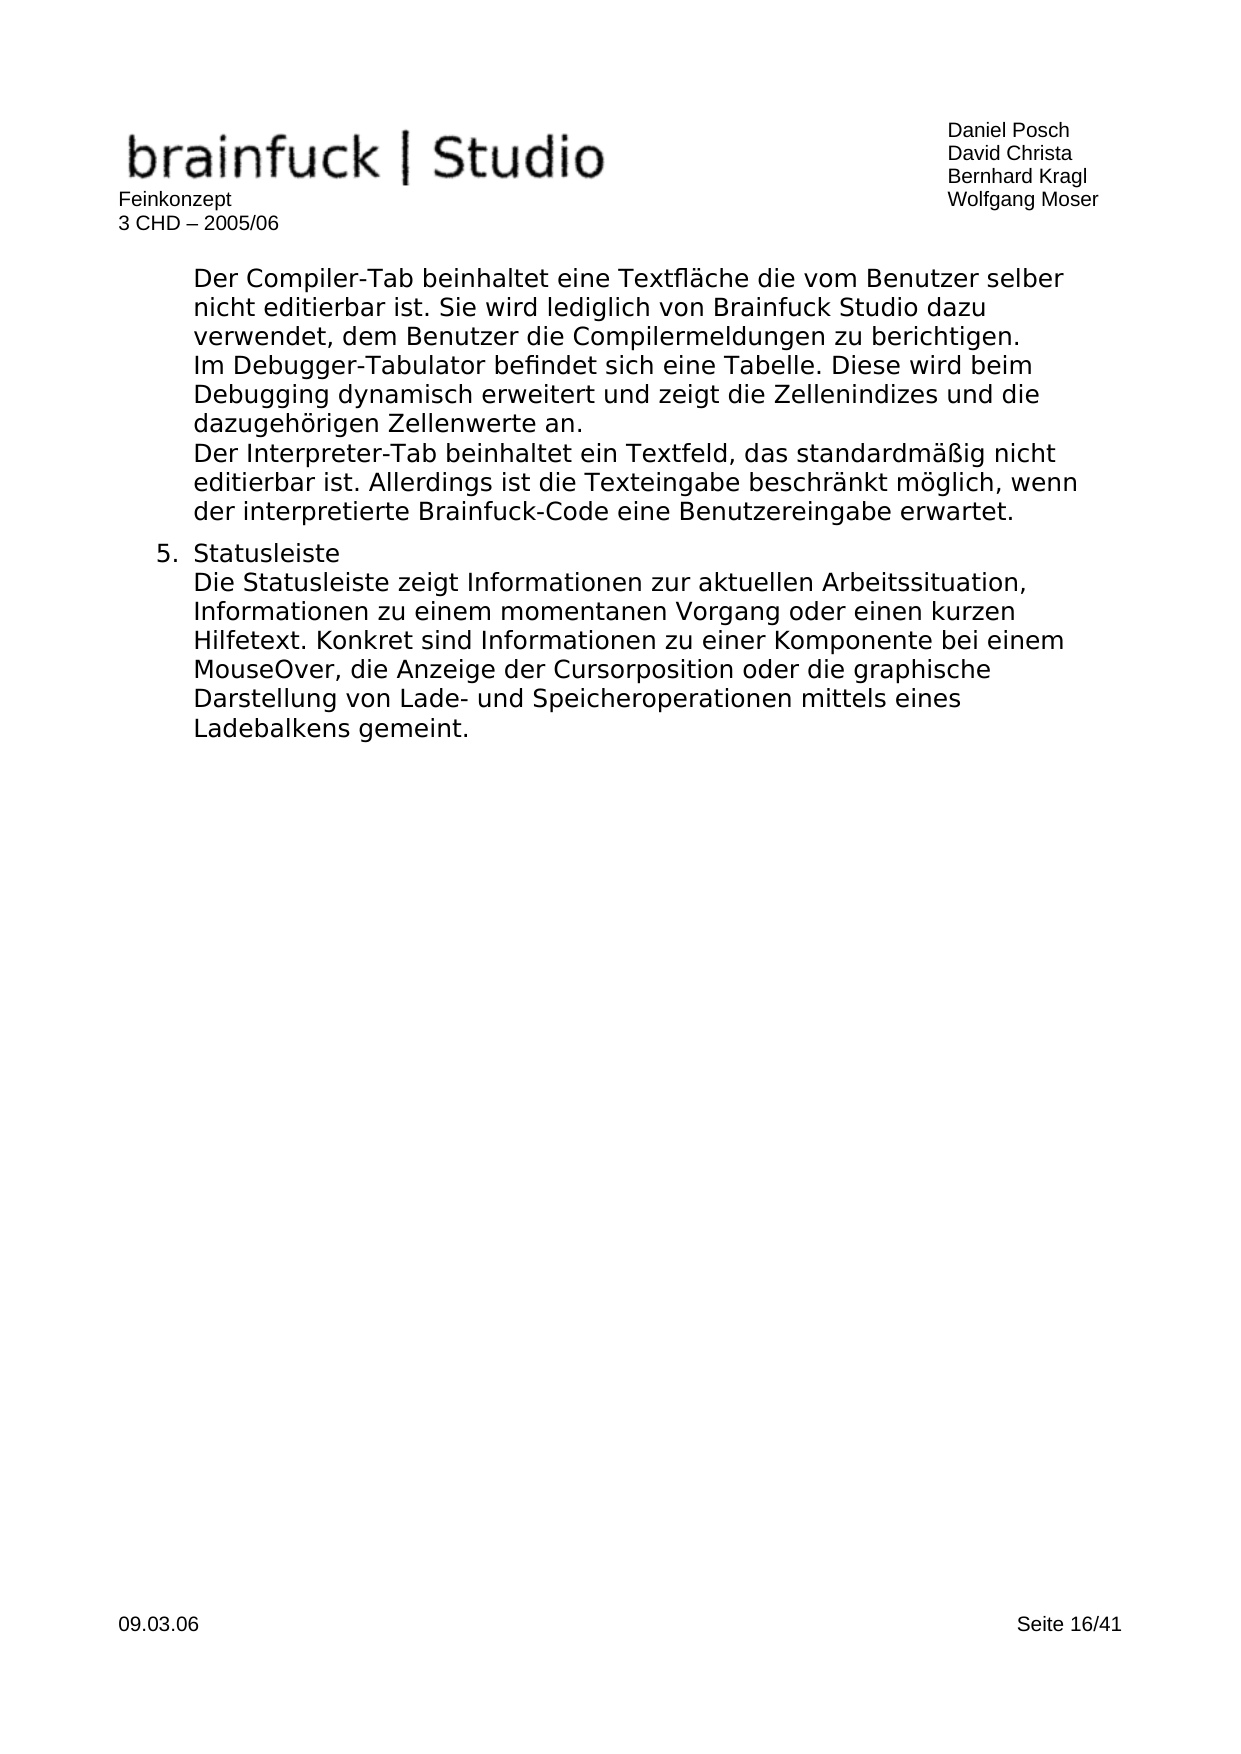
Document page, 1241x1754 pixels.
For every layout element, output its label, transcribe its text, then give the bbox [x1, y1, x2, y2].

list Statusleiste Die Statusleiste zeigt Informationen zur aktuellen Arbeitssituation, Informationen zu einem momentanen Vorgang oder einen kurzen Hilfetext. Konkret sind Informationen zu einer Komponente bei einem MouseOver, die Anzeige der Cursorposition oder die graphische Darstellung von Lade- und Speicheroperationen mittels eines Ladebalkens gemeint. [156, 539, 1122, 743]
picture [118, 118, 609, 187]
list Der Compiler-Tab beinhaltet eine Textfläche die vom Benutzer selber nicht editierbar ist. Sie wird lediglich von Brainfuck Studio dazu verwendet, dem Benutzer die Compilermeldungen zu berichtigen. Im Debugger-Tabulator befindet sich eine Tabelle. Diese wird beim Debugging dynamisch erweitert und zeigt die Zellenindizes und die dazugehörigen Zellenwerte an. Der Interpreter-Tab beinhaltet ein Textfeld, das standardmäßig nicht editierbar ist. Allerdings ist die Texteingabe beschränkt möglich, wenn der interpretierte Brainfuck-Code eine Benutzereingabe erwartet. [156, 264, 1122, 526]
